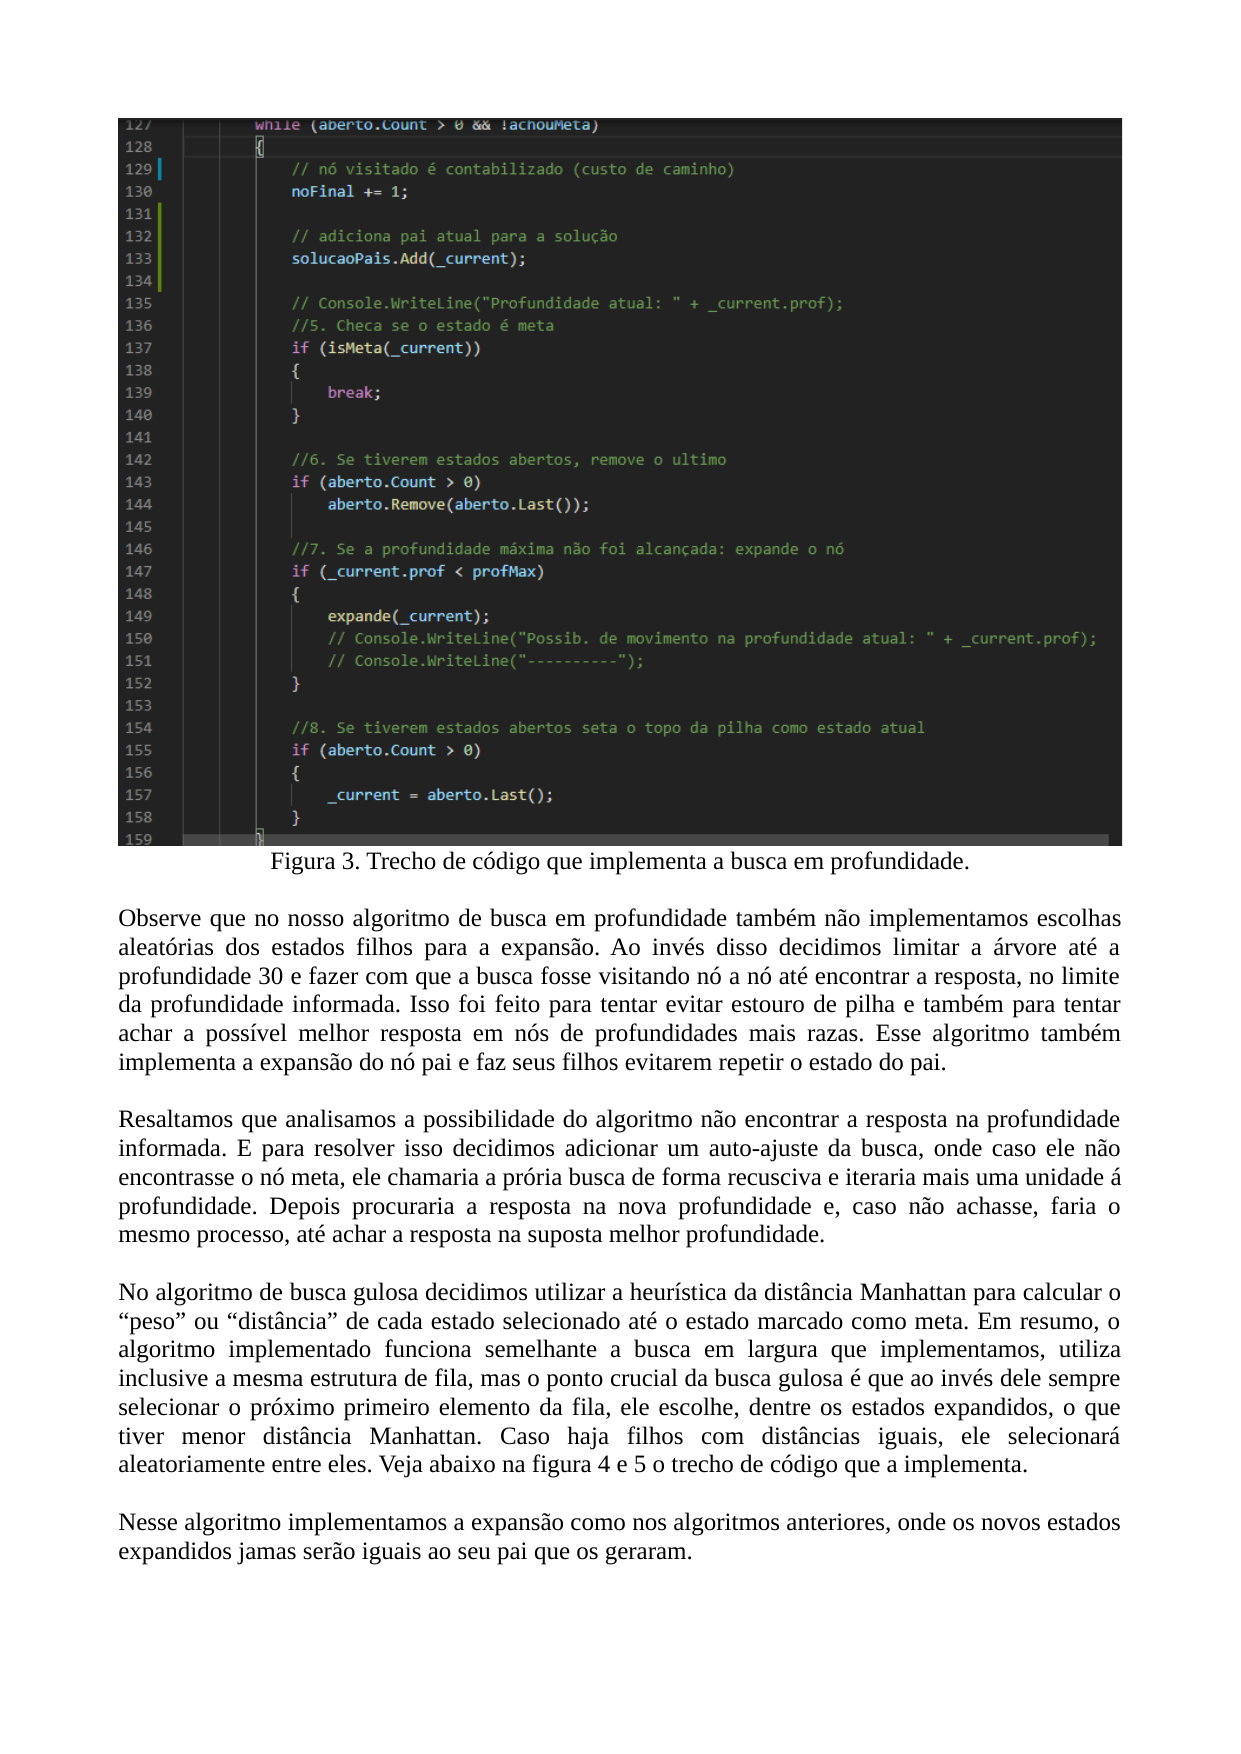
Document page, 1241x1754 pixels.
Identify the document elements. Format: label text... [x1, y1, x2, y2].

picture [118, 118, 1123, 846]
text Nesse algoritmo implementamos a expansão como nos algoritmos anteriores, onde os novos estados expandidos jamas serão iguais ao seu pai que os geraram. [118, 1507, 1122, 1564]
text No algoritmo de busca gulosa decidimos utilizar a heurística da distância Manhattan para calcular o “peso” ou “distância” de cada estado selecionado até o estado marcado como meta. Em resumo, o algoritmo implementado funciona semelhante a busca em largura que implementamos, utiliza inclusive a mesma estrutura de fila, mas o ponto crucial da busca gulosa é que ao invés dele sempre selecionar o próximo primeiro elemento da fila, ele escolhe, dentre os estados expandidos, o que tiver menor distância Manhattan. Caso haja filhos com distâncias iguais, ele selecionará aleatoriamente entre eles. Veja abaixo na figura 4 e 5 o trecho de código que a implementa. [118, 1277, 1122, 1478]
text Figura 3. Trecho de código que implementa a busca em profundidade. [118, 846, 1122, 874]
text Resaltamos que analisamos a possibilidade do algoritmo não encontrar a resposta na profundidade informada. E para resolver isso decidimos adicionar um auto-ajuste da busca, onde caso ele não encontrasse o nó meta, ele chamaria a prória busca de forma recusciva e iteraria mais uma unidade á profundidade. Depois procuraria a resposta na nova profundidade e, caso não achasse, faria o mesmo processo, até achar a resposta na suposta melhor profundidade. [118, 1104, 1122, 1248]
text Observe que no nosso algoritmo de busca em profundidade também não implementamos escolhas aleatórias dos estados filhos para a expansão. Ao invés disso decidimos limitar a árvore até a profundidade 30 e fazer com que a busca fosse visitando nó a nó até encontrar a resposta, no limite da profundidade informada. Isso foi feito para tentar evitar estouro de pilha e também para tentar achar a possível melhor resposta em nós de profundidades mais razas. Esse algoritmo também implementa a expansão do nó pai e faz seus filhos evitarem repetir o estado do pai. [118, 903, 1122, 1076]
